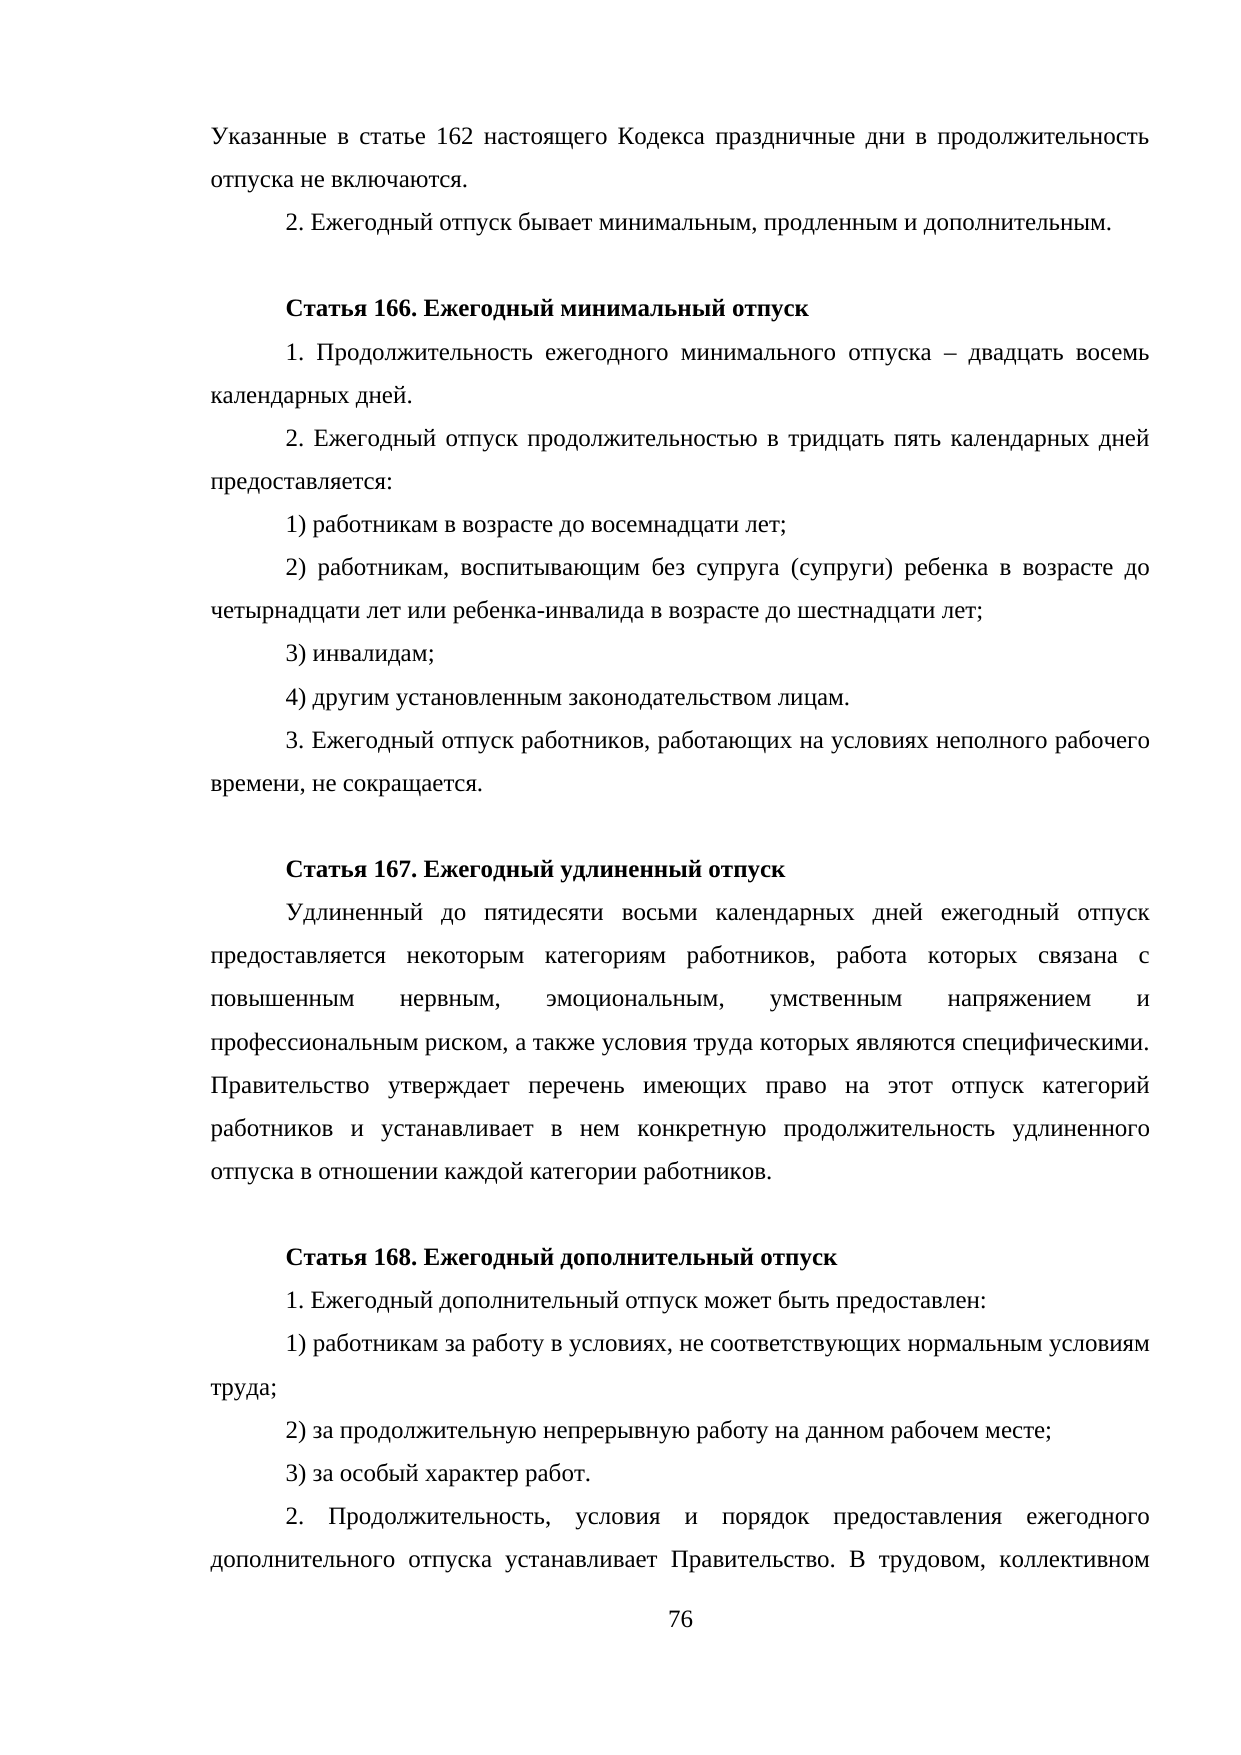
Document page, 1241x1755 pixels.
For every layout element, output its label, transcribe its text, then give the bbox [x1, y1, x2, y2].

text Статья 167. Ежегодный удлиненный отпуск [210, 854, 1151, 883]
text 4) другим установленным законодательством лицам. [210, 682, 1151, 710]
text Указанные в статье 162 настоящего Кодекса праздничные дни в продолжительность отпуска не включаются. [210, 121, 1151, 193]
text 3. Ежегодный отпуск работников, работающих на условиях неполного рабочего времени, не сокращается. [210, 725, 1151, 797]
text 2. Ежегодный отпуск бывает минимальным, продленным и дополнительным. [210, 207, 1151, 236]
text Удлиненный до пятидесяти восьми календарных дней ежегодный отпуск предоставляется некоторым категориям работников, работа которых связана с повышенным нервным, эмоциональным, умственным напряжением и профессиональным риском, а также условия труда которых являются специфическими. Правительство утверждает перечень имеющих право на этот отпуск категорий работников и устанавливает в нем конкретную продолжительность удлиненного отпуска в отношении каждой категории работников. [210, 897, 1151, 1185]
text 3) за особый характер работ. [210, 1458, 1151, 1487]
text 2) за продолжительную непрерывную работу на данном рабочем месте; [210, 1415, 1151, 1443]
text 1) работникам за работу в условиях, не соответствующих нормальным условиям труда; [210, 1328, 1151, 1400]
text 1. Ежегодный дополнительный отпуск может быть предоставлен: [210, 1285, 1151, 1314]
text Статья 166. Ежегодный минимальный отпуск [210, 293, 1151, 322]
text 3) инвалидам; [210, 638, 1151, 667]
text Статья 168. Ежегодный дополнительный отпуск [210, 1242, 1151, 1271]
text 1. Продолжительность ежегодного минимального отпуска – двадцать восемь календарных дней. [210, 337, 1151, 408]
text 2. Продолжительность, условия и порядок предоставления ежегодного дополнительного отпуска устанавливает Правительство. В трудовом, коллективном [210, 1501, 1151, 1573]
text 2. Ежегодный отпуск продолжительностью в тридцать пять календарных дней предоставляется: [210, 423, 1151, 495]
text 1) работникам в возрасте до восемнадцати лет; [210, 509, 1151, 538]
text 2) работникам, воспитывающим без супруга (супруги) ребенка в возрасте до четырнадцати лет или ребенка-инвалида в возрасте до шестнадцати лет; [210, 552, 1151, 624]
